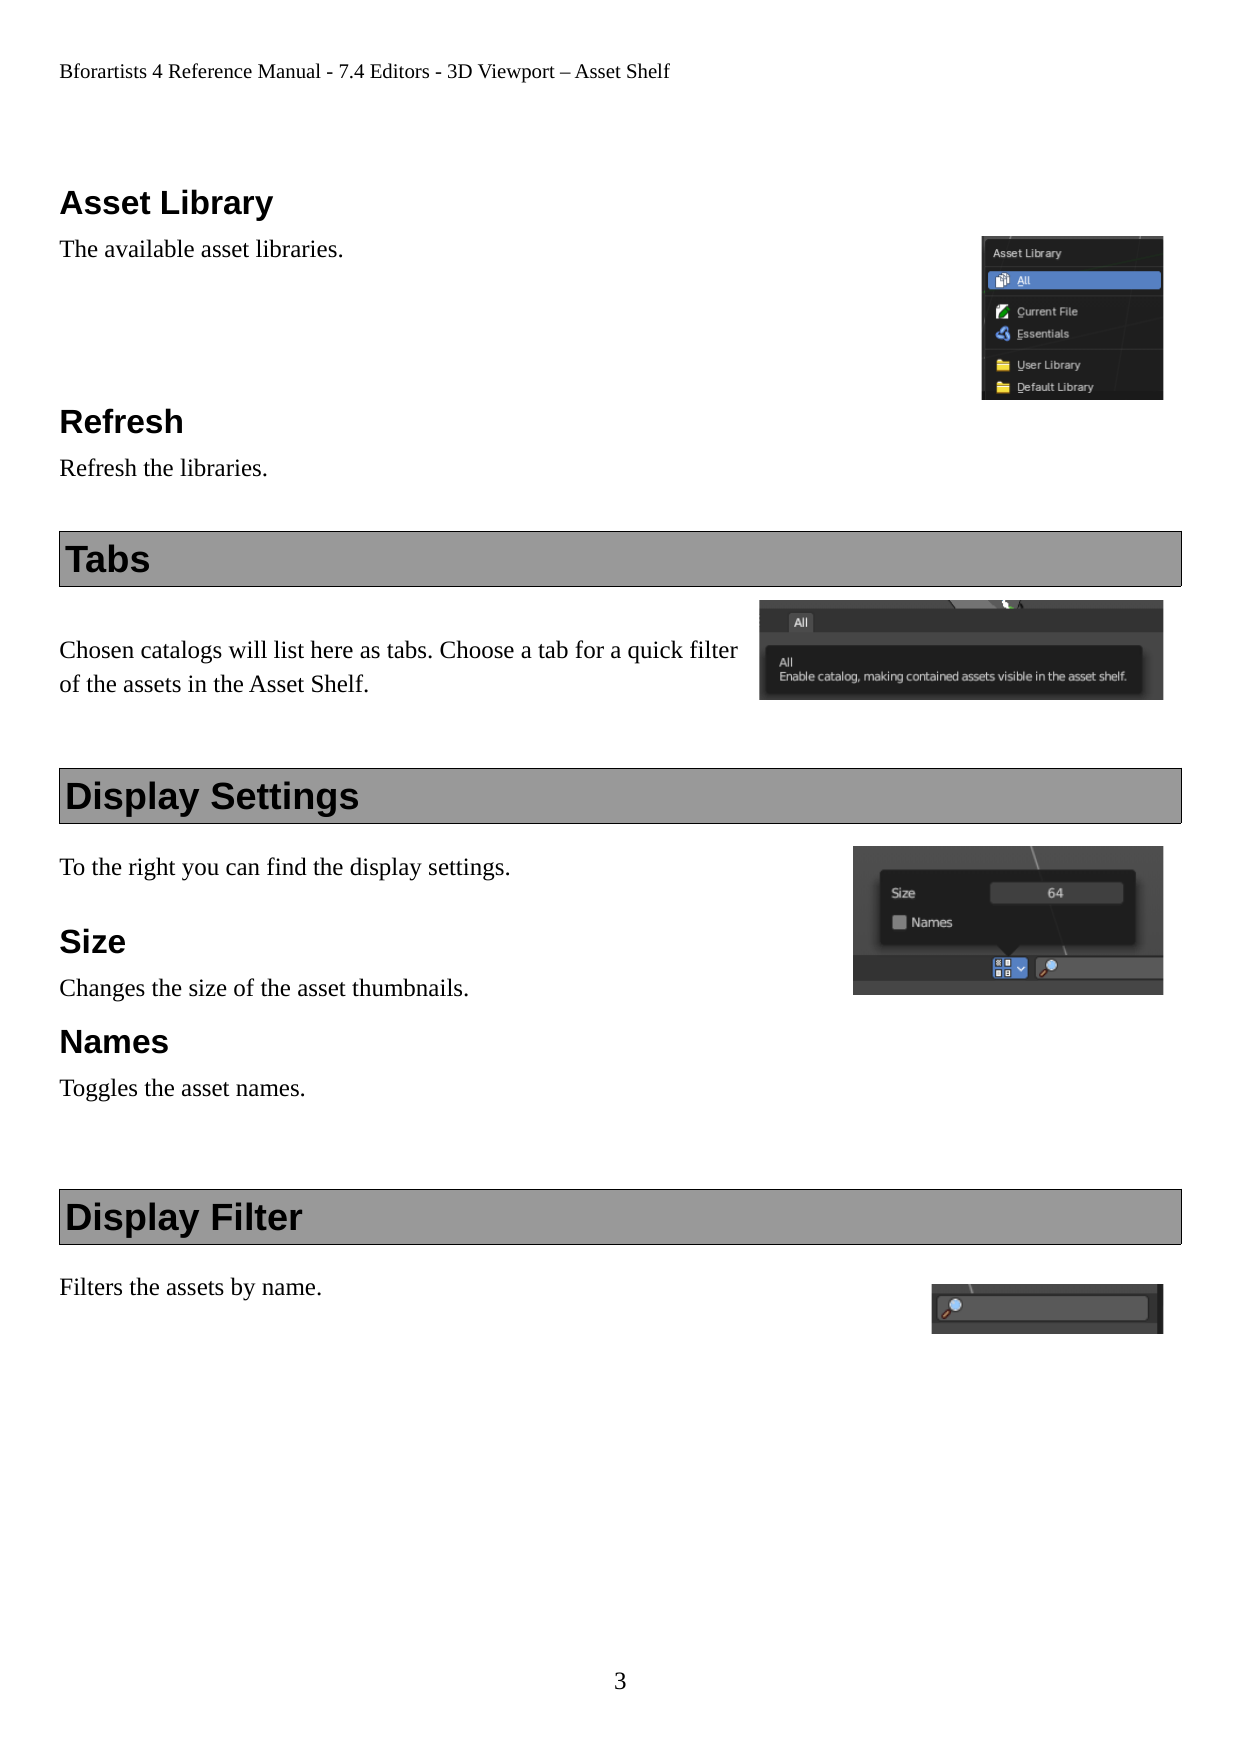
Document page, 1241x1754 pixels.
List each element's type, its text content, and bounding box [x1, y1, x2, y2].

text Toggles the asset names. [59, 1073, 1181, 1102]
text To the right you can find the display settings. [59, 852, 853, 880]
text Filters the assets by name. [59, 1272, 1181, 1301]
picture [981, 236, 1164, 400]
subtitle Names [59, 1022, 1181, 1061]
table_header Tabs [60, 532, 1181, 586]
picture [931, 1284, 1164, 1334]
subtitle Refresh [59, 402, 1181, 440]
picture [759, 600, 1164, 700]
subtitle Asset Library [59, 182, 1181, 221]
text The available asset libraries. [59, 234, 1181, 262]
table_header Display Settings [60, 769, 1181, 823]
subtitle Size [59, 922, 853, 960]
text Refresh the libraries. [59, 453, 1181, 482]
picture [853, 846, 1164, 995]
table_header Display Filter [60, 1190, 1181, 1244]
text Chosen catalogs will list here as tabs. Choose a tab for a quick filter of the assets in the Asset Shelf. [59, 635, 759, 698]
text Changes the size of the asset thumbnails. [59, 973, 1181, 1001]
subtitle [1164, 922, 1181, 960]
